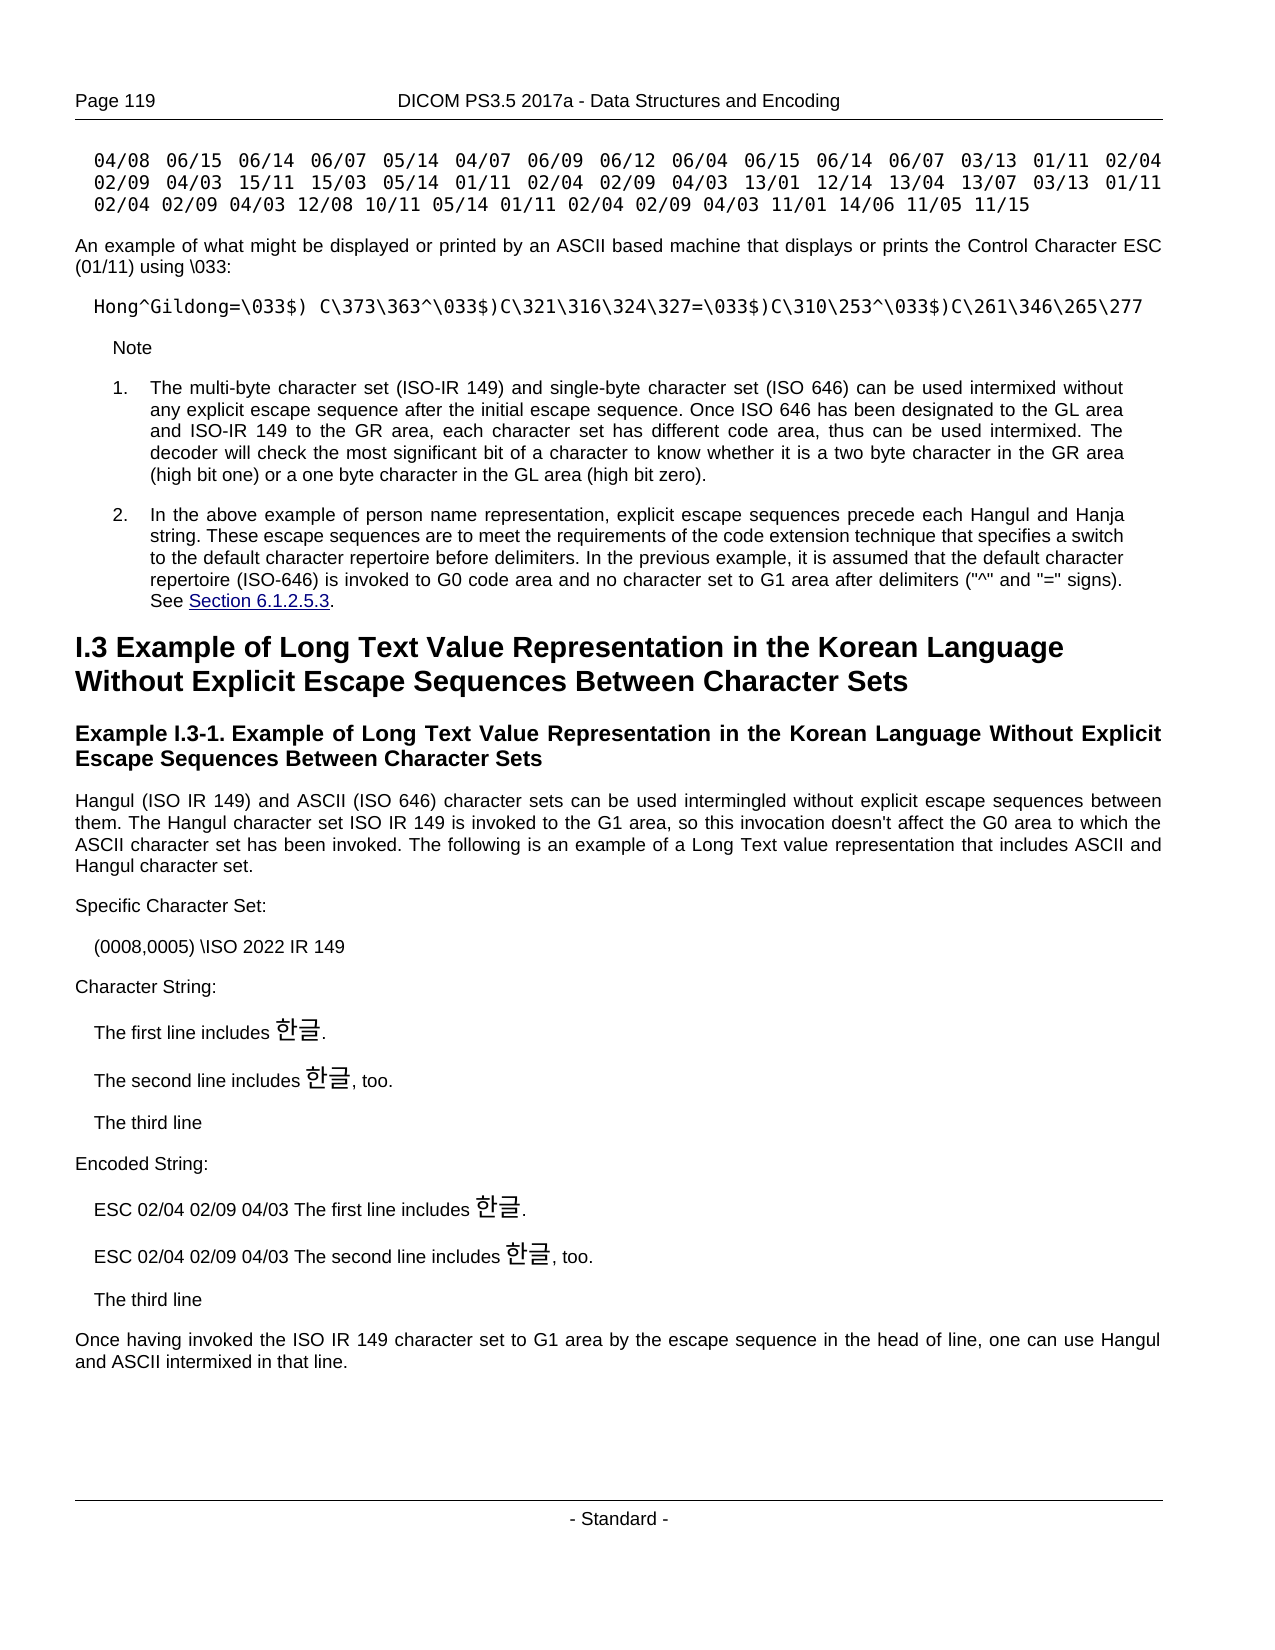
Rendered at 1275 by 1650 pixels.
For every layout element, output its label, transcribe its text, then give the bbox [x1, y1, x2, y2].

text An example of what might be displayed or printed by an ASCII based machine that displays or prints the Control Character ESC (01/11) using \033: [75, 234, 1162, 277]
text Encoded String: [75, 1152, 1162, 1174]
text The third line [94, 1112, 1162, 1134]
text Hangul (ISO IR 149) and ASCII (ISO 646) character sets can be used intermingled without explicit escape sequences between them. The Hangul character set ISO IR 149 is invoked to the G1 area, so this invocation doesn't affect the G0 area to which the ASCII character set has been invoked. The following is an example of a Long Text value representation that includes ASCII and Hangul character set. [75, 790, 1162, 877]
text The first line includes 한글. [94, 1016, 1162, 1045]
text ESC 02/04 02/09 04/03 The first line includes 한글. [94, 1193, 1162, 1222]
text Hong^Gildong=\033$) C\373\363^\033$)C\321\316\324\327=\033$)C\310\253^\033$)C\261\346\265\277 [94, 296, 1162, 318]
list In the above example of person name representation, explicit escape sequences precede each Hangul and Hanja string. These escape sequences are to meet the requirements of the code extension technique that specifies a switch to the default character repertoire before delimiters. In the previous example, it is assumed that the default character repertoire (ISO-646) is invoked to G0 code area and no character set to G1 area after delimiters ("^" and "=" signs). See Section 6.1.2.5.3. [112, 504, 1125, 612]
text Example I.3-1. Example of Long Text Value Representation in the Korean Language Without Explicit Escape Sequences Between Character Sets [75, 720, 1162, 772]
text I.3 Example of Long Text Value Representation in the Korean Language Without Explicit Escape Sequences Between Character Sets [75, 630, 1162, 697]
text (0008,0005) \ISO 2022 IR 149 [94, 936, 1162, 957]
text The third line [94, 1288, 1162, 1310]
text Note [112, 337, 1125, 358]
text ESC 02/04 02/09 04/03 The second line includes 한글, too. [94, 1241, 1162, 1270]
text Character String: [75, 976, 1162, 997]
text 04/08 06/15 06/14 06/07 05/14 04/07 06/09 06/12 06/04 06/15 06/14 06/07 03/13 01/11 02/04 02/09 04/03 15/11 15/03 05/14 01/11 02/04 02/09 04/03 13/01 12/14 13/04 13/07 03/13 01/11 02/04 02/09 04/03 12/08 10/11 05/14 01/11 02/04 02/09 04/03 11/01 14/06 11/05 11/15 [94, 150, 1162, 216]
list The multi-byte character set (ISO-IR 149) and single-byte character set (ISO 646) can be used intermixed without any explicit escape sequence after the initial escape sequence. Once ISO 646 has been designated to the GL area and ISO-IR 149 to the GR area, each character set has different code area, thus can be used intermixed. The decoder will check the most significant bit of a character to know whether it is a two byte character in the GR area (high bit one) or a one byte character in the GL area (high bit zero). [112, 377, 1125, 485]
text Specific Character Set: [75, 895, 1162, 917]
text Once having invoked the ISO IR 149 character set to G1 area by the escape sequence in the head of line, one can use Hangul and ASCII intermixed in that line. [75, 1329, 1162, 1372]
text The second line includes 한글, too. [94, 1064, 1162, 1093]
